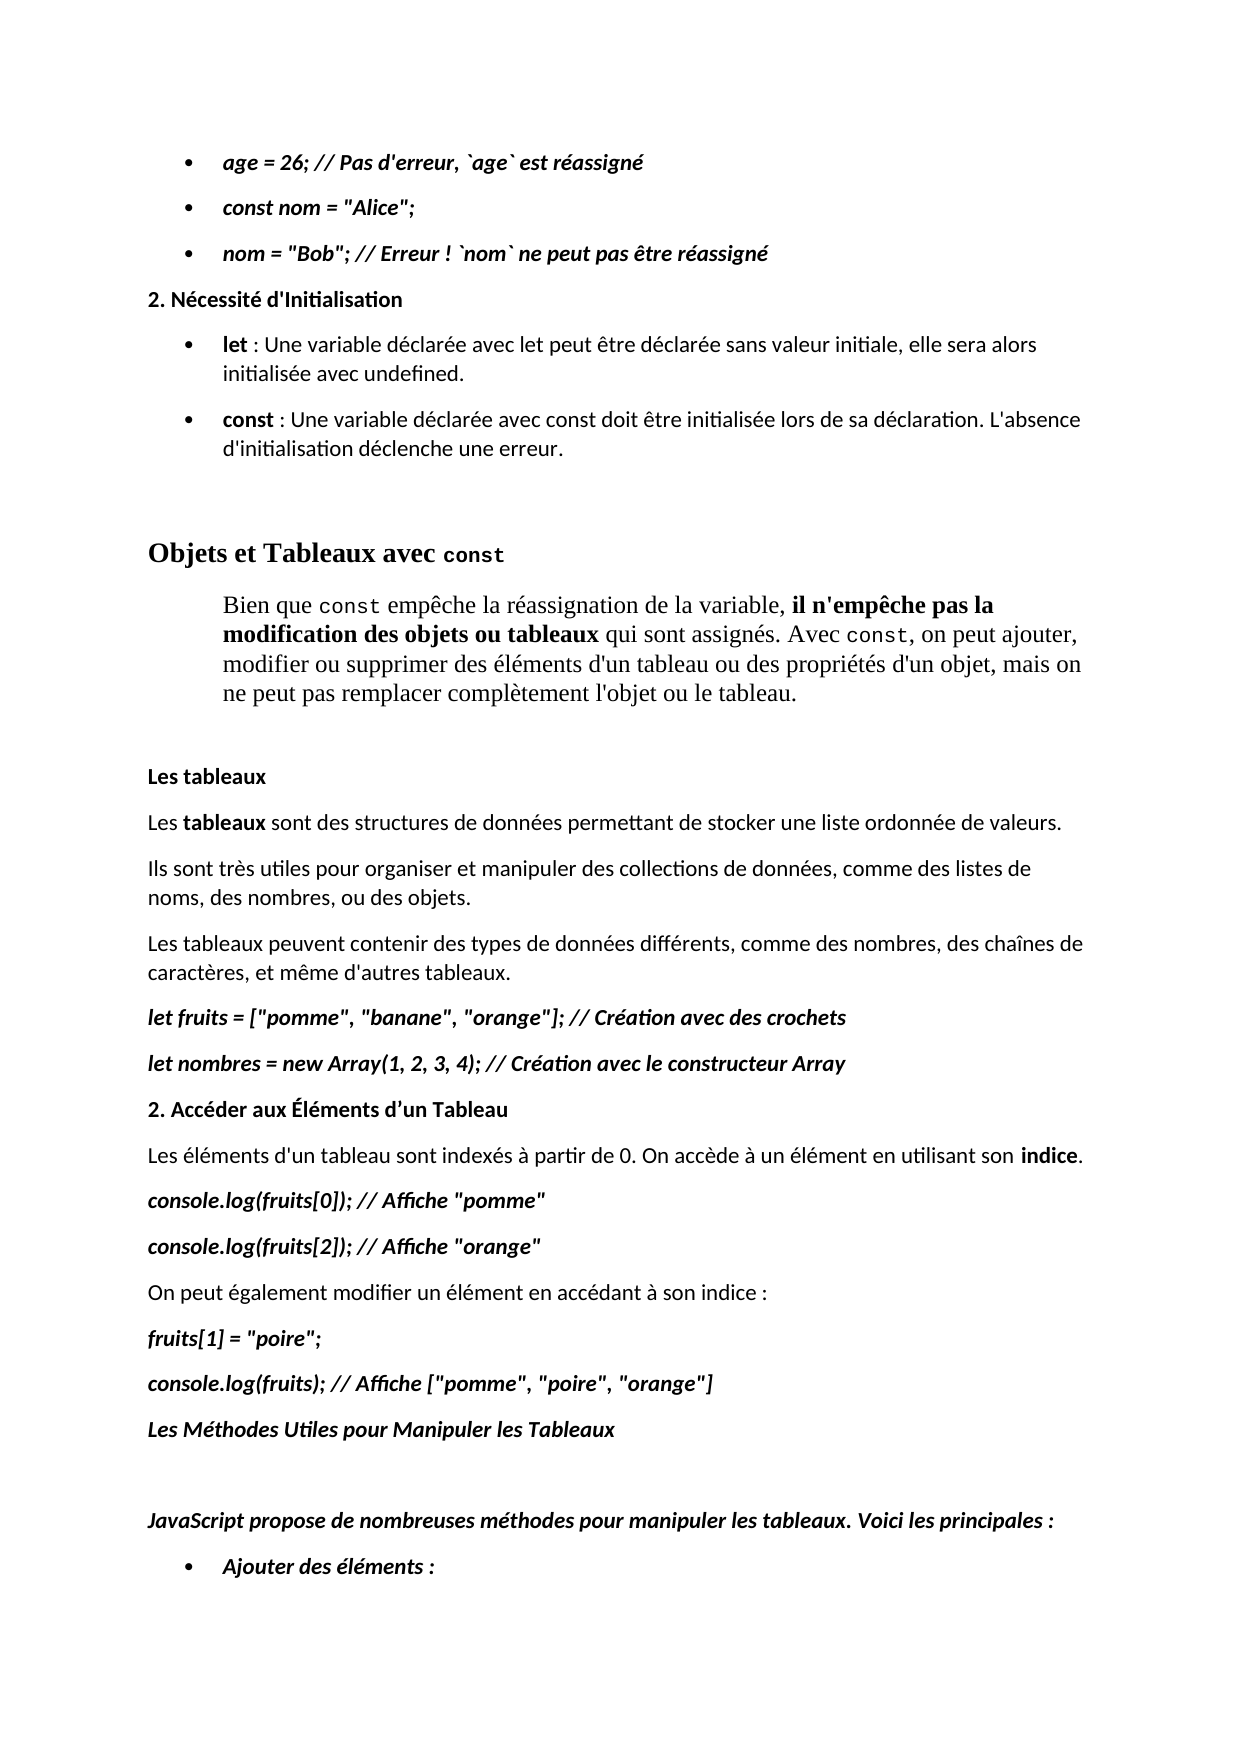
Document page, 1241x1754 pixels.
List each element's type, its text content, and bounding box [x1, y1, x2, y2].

text JavaScript propose de nombreuses méthodes pour manipuler les tableaux. Voici les principales : [148, 1507, 1093, 1534]
text Les éléments d'un tableau sont indexés à partir de 0. On accède à un élément en utilisant son indice. [148, 1141, 1093, 1169]
list nom = "Bob"; // Erreur ! `nom` ne peut pas être réassigné [185, 239, 1093, 267]
text console.log(fruits[2]); // Affiche "orange" [148, 1232, 1093, 1260]
subtitle Objets et Tableaux avec const [148, 536, 1093, 569]
text 2. Nécessité d'Initialisation [148, 285, 1093, 313]
list const : Une variable déclarée avec const doit être initialisée lors de sa déclaration. L'absence d'initialisation déclenche une erreur. [185, 405, 1093, 462]
text Les Méthodes Utiles pour Manipuler les Tableaux [148, 1415, 1093, 1443]
text console.log(fruits); // Affiche ["pomme", "poire", "orange"] [148, 1369, 1093, 1397]
text let fruits = ["pomme", "banane", "orange"]; // Création avec des crochets [148, 1003, 1093, 1032]
text Les tableaux sont des structures de données permettant de stocker une liste ordonnée de valeurs. [148, 808, 1093, 836]
list Ajouter des éléments : [185, 1552, 1093, 1580]
list const nom = "Alice"; [185, 193, 1093, 221]
text Les tableaux [148, 762, 1093, 791]
text Les tableaux peuvent contenir des types de données différents, comme des nombres, des chaînes de caractères, et même d'autres tableaux. [148, 929, 1093, 986]
text console.log(fruits[0]); // Affiche "pomme" [148, 1186, 1093, 1214]
list age = 26; // Pas d'erreur, `age` est réassigné [185, 148, 1093, 176]
text Ils sont très utiles pour organiser et manipuler des collections de données, comme des listes de noms, des nombres, ou des objets. [148, 854, 1093, 911]
text let nombres = new Array(1, 2, 3, 4); // Création avec le constructeur Array [148, 1049, 1093, 1077]
list let : Une variable déclarée avec let peut être déclarée sans valeur initiale, elle sera alors initialisée avec undefined. [185, 331, 1093, 388]
text fruits[1] = "poire"; [148, 1324, 1093, 1352]
text On peut également modifier un élément en accédant à son indice : [148, 1278, 1093, 1306]
text 2. Accéder aux Éléments d’un Tableau [148, 1095, 1093, 1123]
list Bien que const empêche la réassignation de la variable, il n'empêche pas la modification des objets ou tableaux qui sont assignés. Avec const, on peut ajouter, modifier ou supprimer des éléments d'un tableau ou des propriétés d'un objet, mais on ne peut pas remplacer complètement l'objet ou le tableau. [223, 590, 1093, 706]
